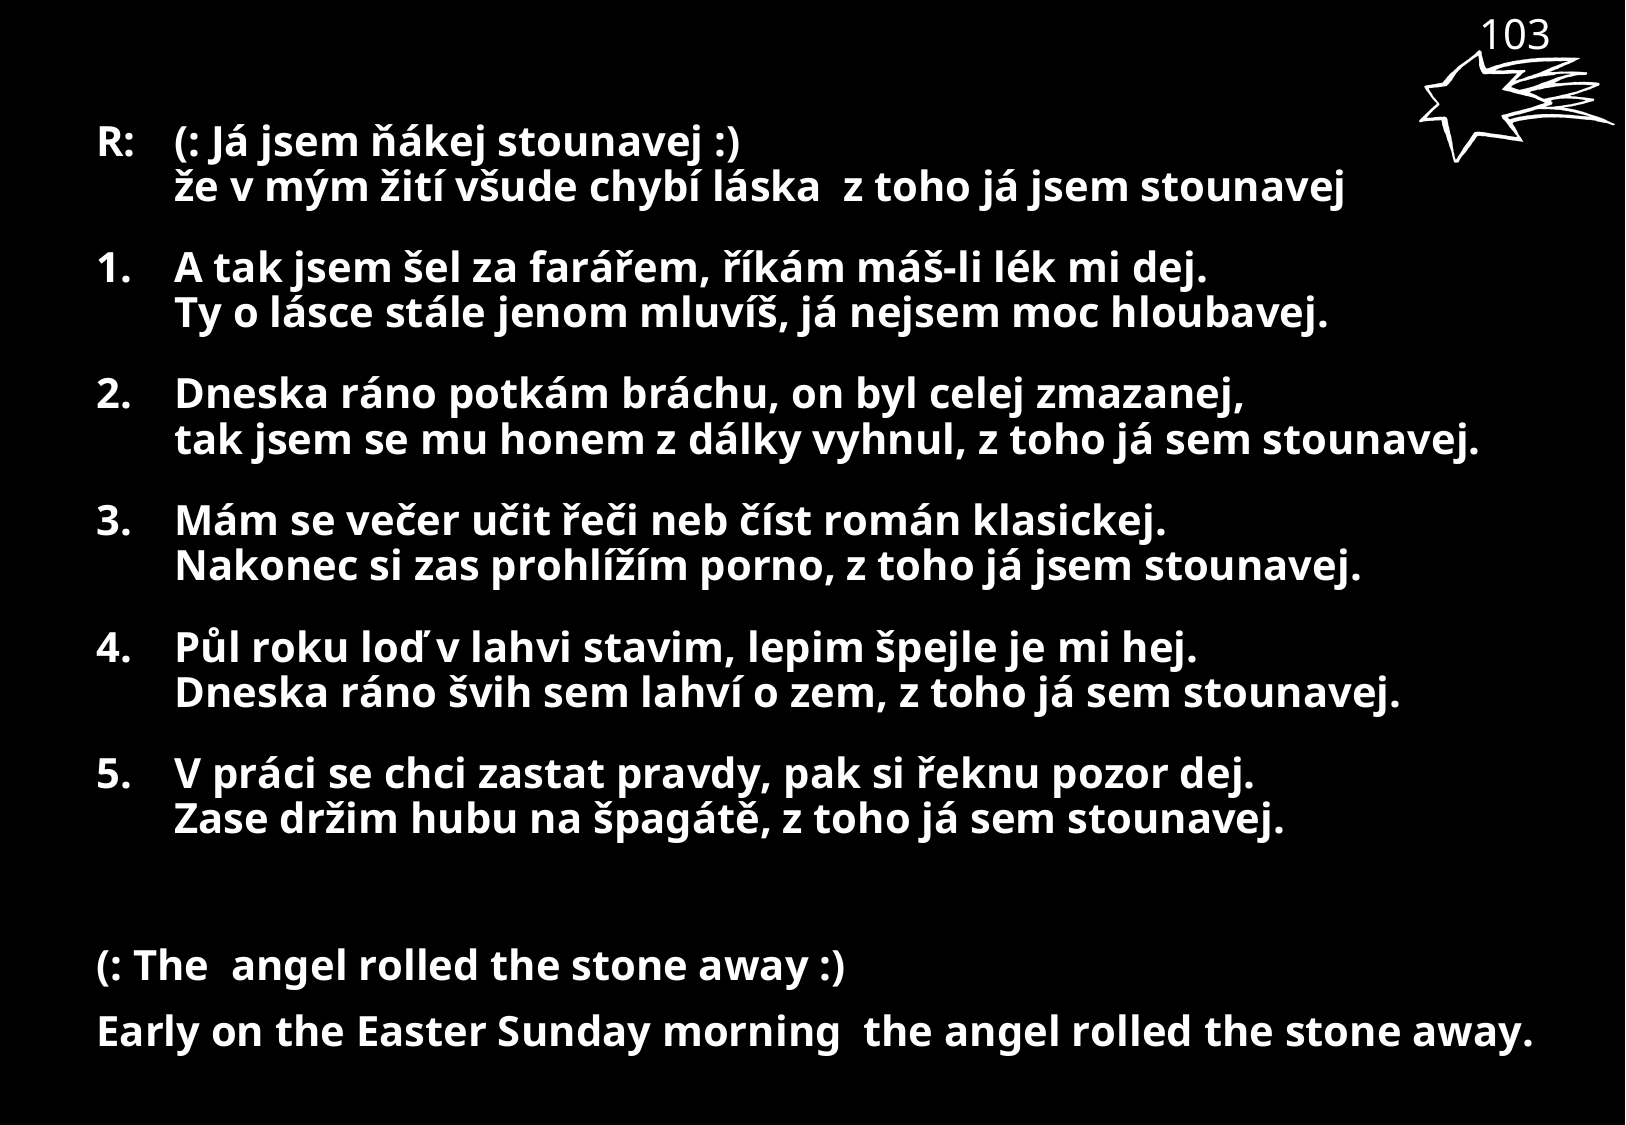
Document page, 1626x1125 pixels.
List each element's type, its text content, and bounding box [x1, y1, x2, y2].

text_box 103 [1405, 0, 1626, 66]
list R: (: Já jsem ňákej stounavej :) že v mým žití všude chybí láska z toho já jsem stounavej 1. A tak jsem šel za farářem, říkám máš-li lék mi dej. Ty o lásce stále jenom mluvíš, já nejsem moc hloubavej. 2. Dneska ráno potkám bráchu, on byl celej zmazanej, tak jsem se mu honem z dálky vyhnul, z toho já sem stounavej. 3. Mám se večer učit řeči neb číst román klasickej. Nakonec si zas prohlížím porno, z toho já jsem stounavej. 4. Půl roku loď v lahvi stavim, lepim špejle je mi hej. Dneska ráno švih sem lahví o zem, z toho já sem stounavej. 5. V práci se chci zastat pravdy, pak si řeknu pozor dej. Zase držim hubu na špagátě, z toho já sem stounavej. (: The angel rolled the stone away :) Early on the Easter Sunday morning the angel rolled the stone away. [81, 112, 1585, 1101]
